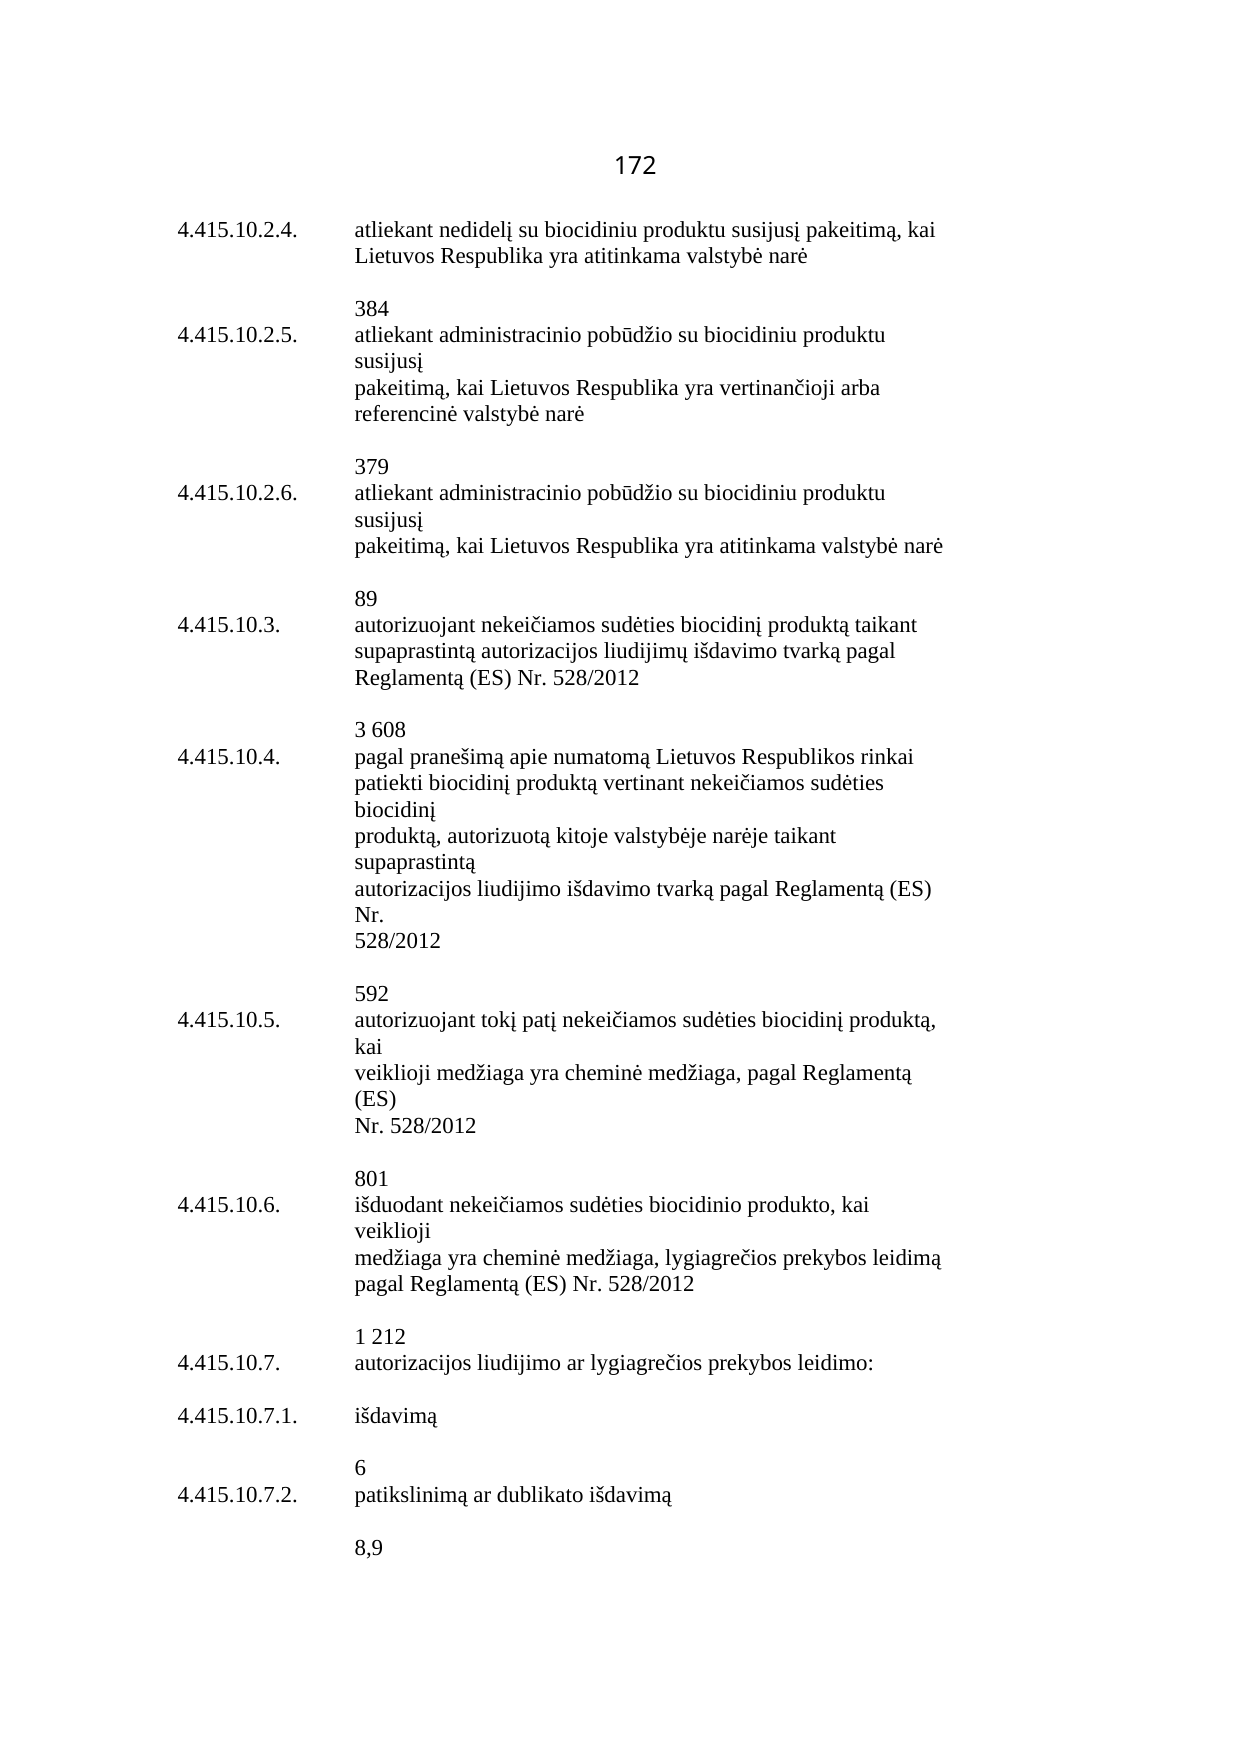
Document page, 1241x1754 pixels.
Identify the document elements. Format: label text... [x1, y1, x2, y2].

text Lietuvos Respublika yra atitinkama valstybė narė 384 [354, 242, 945, 321]
text pakeitimą, kai Lietuvos Respublika yra vertinančioji arba [354, 374, 945, 400]
text 4.415.10.6. išduodant nekeičiamos sudėties biocidinio produkto, kai veiklioji [177, 1191, 945, 1244]
text 4.415.10.7.2. patikslinimą ar dublikato išdavimą 8,9 [177, 1481, 945, 1560]
text supaprastintą autorizacijos liudijimų išdavimo tvarką pagal [354, 637, 945, 664]
text pakeitimą, kai Lietuvos Respublika yra atitinkama valstybė narė 89 [354, 532, 945, 611]
text veiklioji medžiaga yra cheminė medžiaga, pagal Reglamentą (ES) [354, 1059, 945, 1112]
text 4.415.10.7.1. išdavimą 6 [177, 1402, 945, 1481]
text medžiaga yra cheminė medžiaga, lygiagrečios prekybos leidimą [354, 1244, 945, 1270]
text 4.415.10.5. autorizuojant tokį patį nekeičiamos sudėties biocidinį produktą, kai [177, 1006, 945, 1059]
text Reglamentą (ES) Nr. 528/2012 3 608 [354, 664, 945, 743]
text 4.415.10.2.6. atliekant administracinio pobūdžio su biocidiniu produktu susijusį [177, 479, 945, 532]
text 4.415.10.2.4. atliekant nedidelį su biocidiniu produktu susijusį pakeitimą, kai [177, 216, 945, 242]
text 4.415.10.3. autorizuojant nekeičiamos sudėties biocidinį produktą taikant [177, 611, 945, 637]
text produktą, autorizuotą kitoje valstybėje narėje taikant supaprastintą [354, 822, 945, 875]
text 4.415.10.2.5. atliekant administracinio pobūdžio su biocidiniu produktu susijusį [177, 321, 945, 374]
text pagal Reglamentą (ES) Nr. 528/2012 1 212 [354, 1270, 945, 1349]
text 528/2012 592 [354, 927, 945, 1006]
text referencinė valstybė narė 379 [354, 400, 945, 479]
text autorizacijos liudijimo išdavimo tvarką pagal Reglamentą (ES) Nr. [354, 875, 945, 927]
text 4.415.10.7. autorizacijos liudijimo ar lygiagrečios prekybos leidimo: [177, 1349, 945, 1402]
text patiekti biocidinį produktą vertinant nekeičiamos sudėties biocidinį [354, 769, 945, 822]
text 4.415.10.4. pagal pranešimą apie numatomą Lietuvos Respublikos rinkai [177, 743, 945, 769]
text Nr. 528/2012 801 [354, 1112, 945, 1191]
